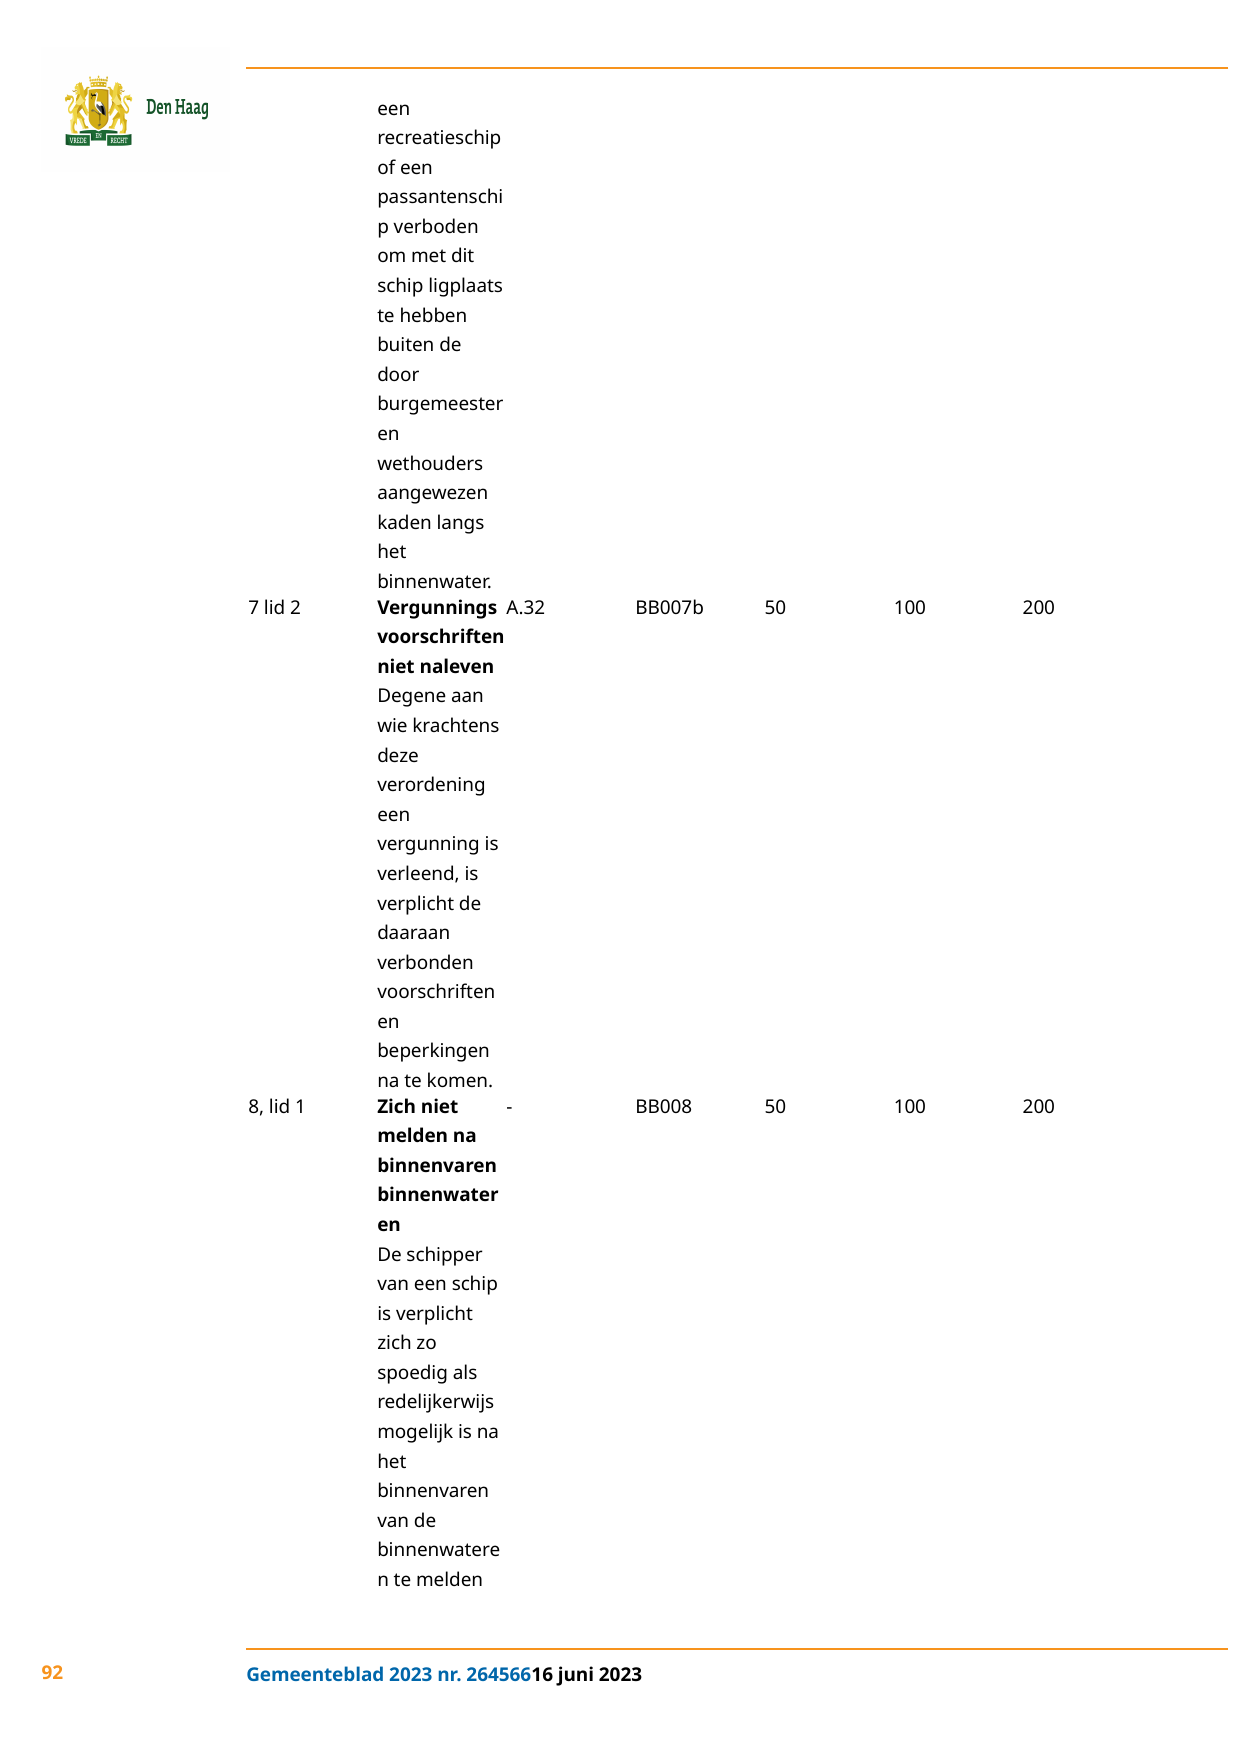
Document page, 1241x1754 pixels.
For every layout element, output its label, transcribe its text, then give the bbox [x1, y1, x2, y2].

table_cell 200 [1023, 594, 1152, 1093]
table_cell [894, 95, 1022, 594]
table_cell 50 [764, 594, 893, 1093]
table_cell Zich niet melden na binnenvaren binnenwateren De schipper van een schip is verplicht zich zo spoedig als redelijkerwijs mogelijk is na het binnenvaren van de binnenwateren te melden [377, 1093, 506, 1592]
table_cell een recreatieschip of een passantenschip verboden om met dit schip ligplaats te hebben buiten de door burgemeester en wethouders aangewezen kaden langs het binnenwater. [377, 95, 506, 594]
table_cell [1023, 95, 1152, 594]
table_cell [506, 95, 635, 594]
table_cell 100 [894, 1093, 1022, 1592]
table_cell [248, 95, 377, 594]
picture [41, 47, 231, 172]
table_cell [764, 95, 893, 594]
table_cell 8, lid 1 [248, 1093, 377, 1592]
table_cell Vergunningsvoorschriften niet naleven Degene aan wie krachtens deze verordening een vergunning is verleend, is verplicht de daaraan verbonden voorschriften en beperkingen na te komen. [377, 594, 506, 1093]
table_cell 7 lid 2 [248, 594, 377, 1093]
table_cell [635, 95, 764, 594]
table_cell 50 [764, 1093, 893, 1592]
table_cell - [506, 1093, 635, 1592]
table_cell 200 [1023, 1093, 1152, 1592]
table_cell 100 [894, 594, 1022, 1093]
table_cell BB008 [635, 1093, 764, 1592]
table_cell A.32 [506, 594, 635, 1093]
table_cell BB007b [635, 594, 764, 1093]
